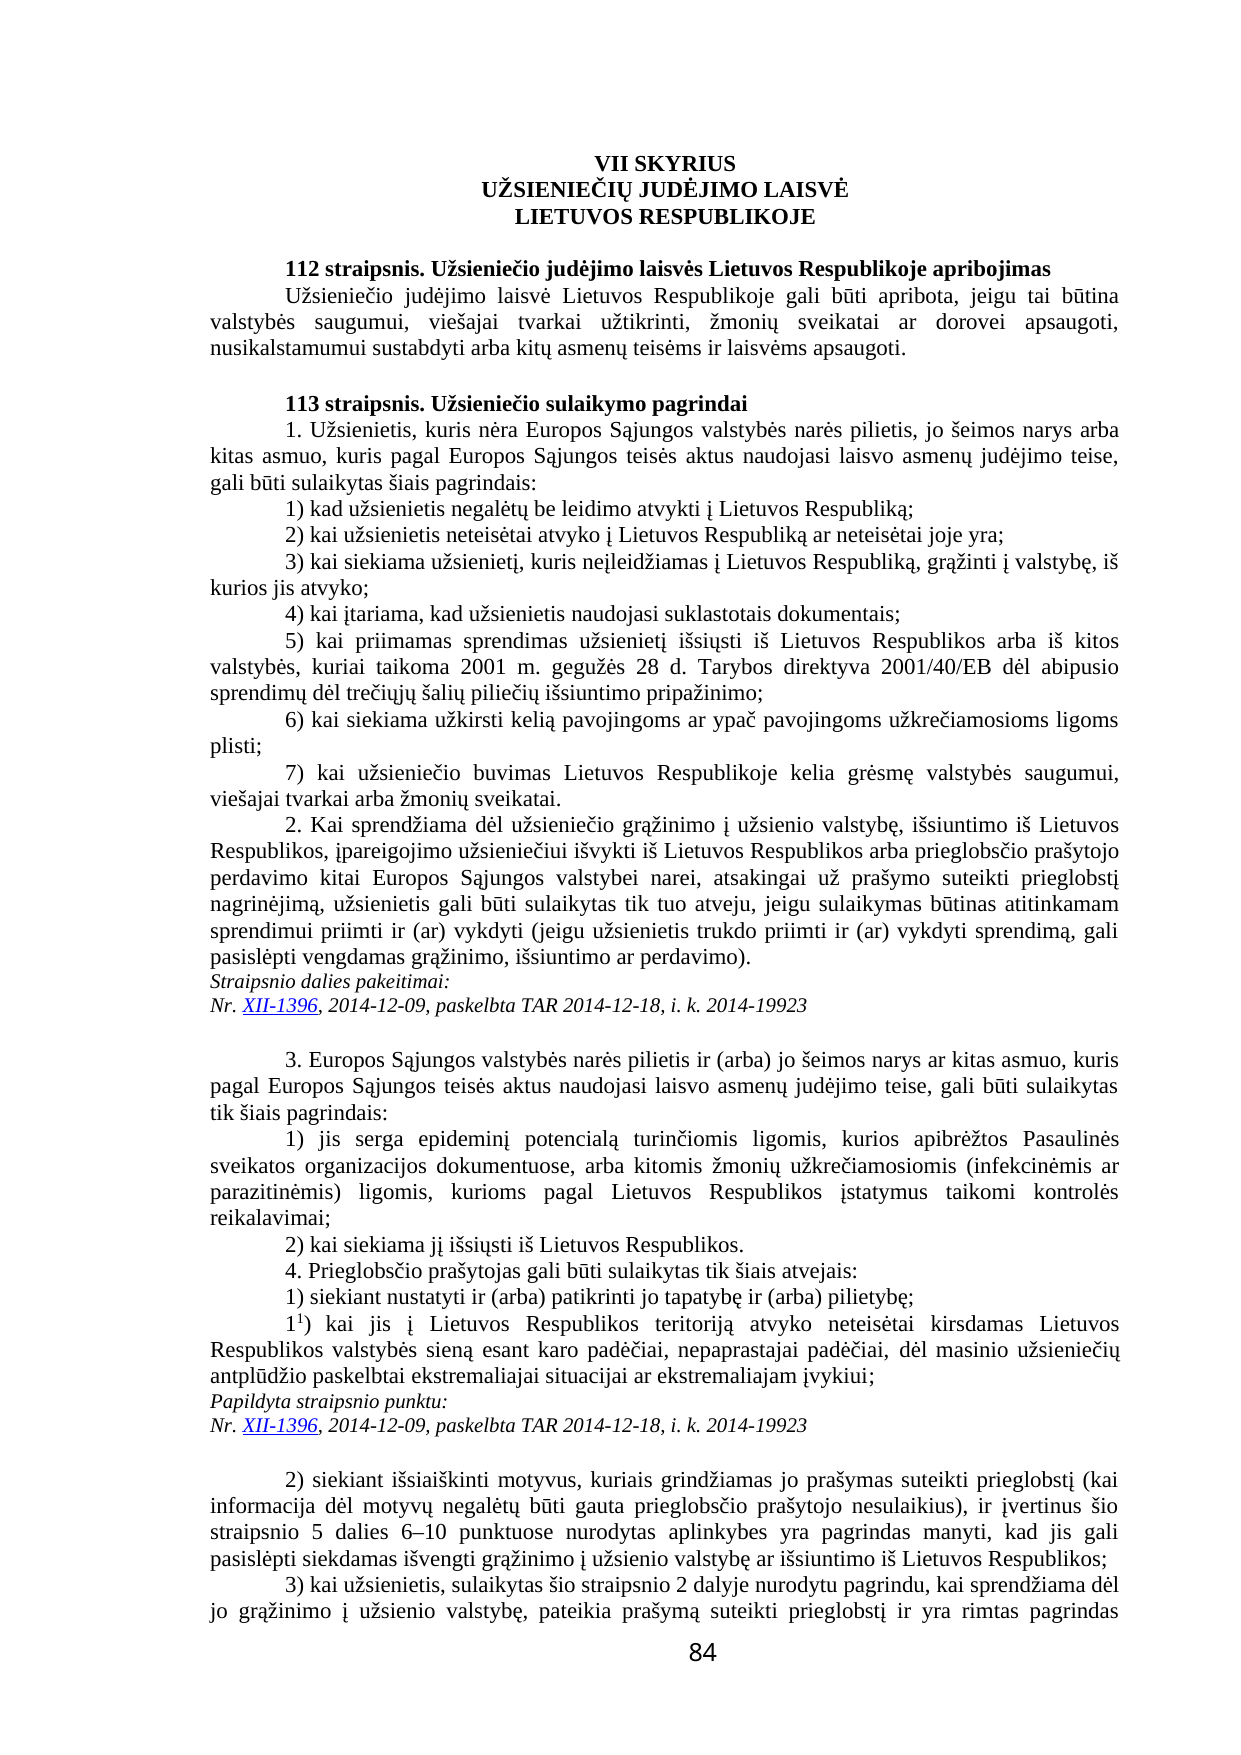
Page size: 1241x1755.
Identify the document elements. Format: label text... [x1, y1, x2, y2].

text 1) kad užsienietis negalėtų be leidimo atvykti į Lietuvos Respubliką; [210, 495, 1120, 521]
text 6) kai siekiama užkirsti kelią pavojingoms ar ypač pavojingoms užkrečiamosioms ligoms plisti; [210, 706, 1120, 758]
text 2) kai užsienietis neteisėtai atvyko į Lietuvos Respubliką ar neteisėtai joje yra; [210, 521, 1120, 548]
text 1) siekiant nustatyti ir (arba) patikrinti jo tapatybę ir (arba) pilietybę; [210, 1283, 1120, 1310]
text Nr. XII-1396, 2014-12-09, paskelbta TAR 2014-12-18, i. k. 2014-19923 [210, 1413, 1120, 1437]
text Straipsnio dalies pakeitimai: [210, 969, 1120, 993]
text Užsieniečio judėjimo laisvė Lietuvos Respublikoje gali būti apribota, jeigu tai būtina valstybės saugumui, viešajai tvarkai užtikrinti, žmonių sveikatai ar dorovei apsaugoti, nusikalstamumui sustabdyti arba kitų asmenų teisėms ir laisvėms apsaugoti. [210, 282, 1120, 361]
text 2. Kai sprendžiama dėl užsieniečio grąžinimo į užsienio valstybę, išsiuntimo iš Lietuvos Respublikos, įpareigojimo užsieniečiui išvykti iš Lietuvos Respublikos arba prieglobsčio prašytojo perdavimo kitai Europos Sąjungos valstybei narei, atsakingai už prašymo suteikti prieglobstį nagrinėjimą, užsienietis gali būti sulaikytas tik tuo atveju, jeigu sulaikymas būtinas atitinkamam sprendimui priimti ir (ar) vykdyti (jeigu užsienietis trukdo priimti ir (ar) vykdyti sprendimą, gali pasislėpti vengdamas grąžinimo, išsiuntimo ar perdavimo). [210, 811, 1120, 969]
text 3. Europos Sąjungos valstybės narės pilietis ir (arba) jo šeimos narys ar kitas asmuo, kuris pagal Europos Sąjungos teisės aktus naudojasi laisvo asmenų judėjimo teise, gali būti sulaikytas tik šiais pagrindais: [210, 1046, 1120, 1125]
text 7) kai užsieniečio buvimas Lietuvos Respublikoje kelia grėsmę valstybės saugumui, viešajai tvarkai arba žmonių sveikatai. [210, 758, 1120, 811]
text LIETUVOS RESPUBLIKOJE [210, 203, 1120, 229]
text VII SKYRIUS [210, 150, 1120, 176]
text Papildyta straipsnio punktu: [210, 1389, 1120, 1413]
text 4. Prieglobsčio prašytojas gali būti sulaikytas tik šiais atvejais: [210, 1257, 1120, 1283]
text 2) kai siekiama jį išsiųsti iš Lietuvos Respublikos. [210, 1231, 1120, 1257]
text 3) kai užsienietis, sulaikytas šio straipsnio 2 dalyje nurodytu pagrindu, kai sprendžiama dėl jo grąžinimo į užsienio valstybę, pateikia prašymą suteikti prieglobstį ir yra rimtas pagrindas [210, 1571, 1120, 1624]
text 3) kai siekiama užsienietį, kuris neįleidžiamas į Lietuvos Respubliką, grąžinti į valstybę, iš kurios jis atvyko; [210, 548, 1120, 600]
text Nr. XII-1396, 2014-12-09, paskelbta TAR 2014-12-18, i. k. 2014-19923 [210, 993, 1120, 1017]
text 113 straipsnis. Užsieniečio sulaikymo pagrindai [210, 389, 1120, 416]
text 1) jis serga epideminį potencialą turinčiomis ligomis, kurios apibrėžtos Pasaulinės sveikatos organizacijos dokumentuose, arba kitomis žmonių užkrečiamosiomis (infekcinėmis ar parazitinėmis) ligomis, kurioms pagal Lietuvos Respublikos įstatymus taikomi kontrolės reikalavimai; [210, 1125, 1120, 1231]
text 11) kai jis į Lietuvos Respublikos teritoriją atvyko neteisėtai kirsdamas Lietuvos Respublikos valstybės sieną esant karo padėčiai, nepaprastajai padėčiai, dėl masinio užsieniečių antplūdžio paskelbtai ekstremaliajai situacijai ar ekstremaliajam įvykiui; [210, 1310, 1120, 1389]
text UŽSIENIEČIŲ JUDĖJIMO LAISVĖ [210, 176, 1120, 203]
text 5) kai priimamas sprendimas užsienietį išsiųsti iš Lietuvos Respublikos arba iš kitos valstybės, kuriai taikoma 2001 m. gegužės 28 d. Tarybos direktyva 2001/40/EB dėl abipusio sprendimų dėl trečiųjų šalių piliečių išsiuntimo pripažinimo; [210, 627, 1120, 706]
text 2) siekiant išsiaiškinti motyvus, kuriais grindžiamas jo prašymas suteikti prieglobstį (kai informacija dėl motyvų negalėtų būti gauta prieglobsčio prašytojo nesulaikius), ir įvertinus šio straipsnio 5 dalies 6–10 punktuose nurodytas aplinkybes yra pagrindas manyti, kad jis gali pasislėpti siekdamas išvengti grąžinimo į užsienio valstybę ar išsiuntimo iš Lietuvos Respublikos; [210, 1466, 1120, 1571]
text 4) kai įtariama, kad užsienietis naudojasi suklastotais dokumentais; [210, 600, 1120, 627]
text 112 straipsnis. Užsieniečio judėjimo laisvės Lietuvos Respublikoje apribojimas [285, 255, 1120, 282]
text 1. Užsienietis, kuris nėra Europos Sąjungos valstybės narės pilietis, jo šeimos narys arba kitas asmuo, kuris pagal Europos Sąjungos teisės aktus naudojasi laisvo asmenų judėjimo teise, gali būti sulaikytas šiais pagrindais: [210, 416, 1120, 495]
